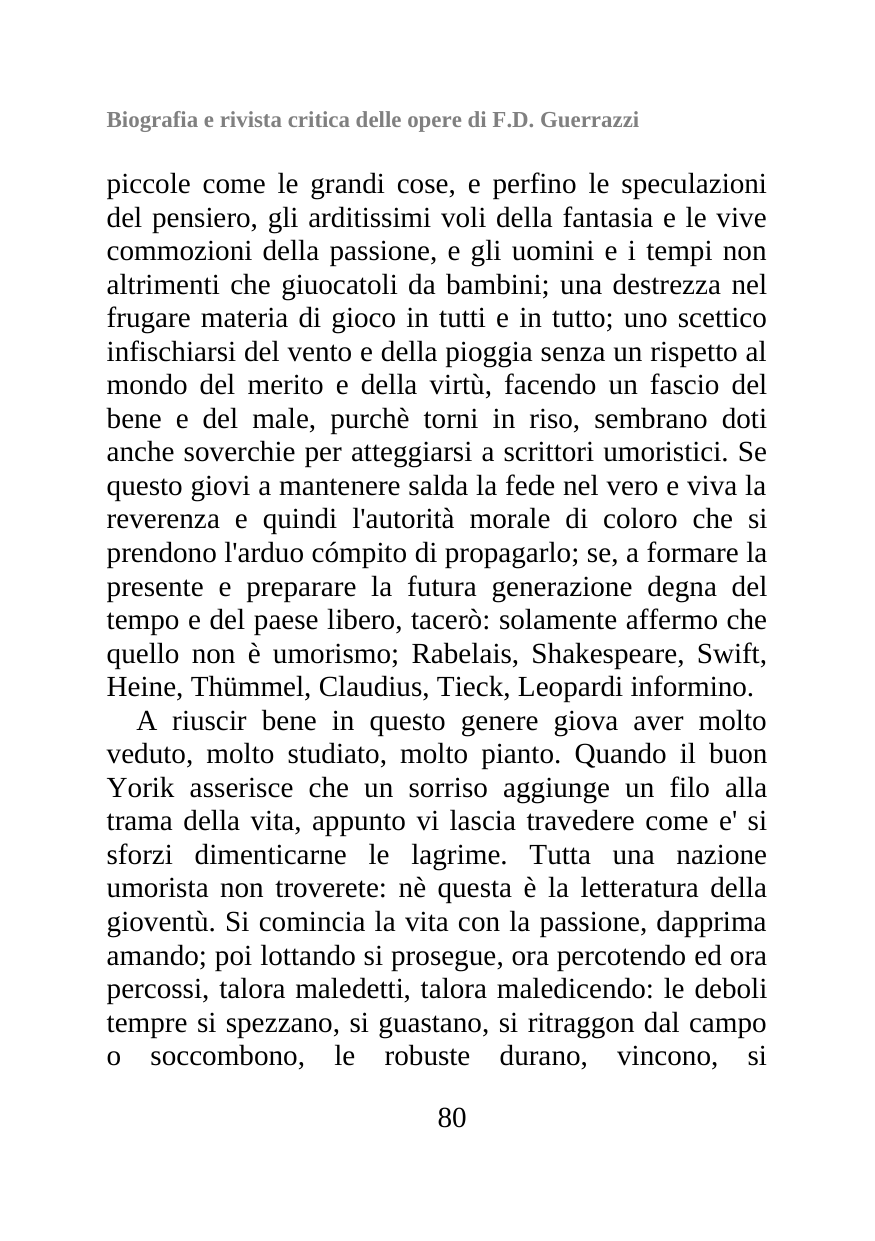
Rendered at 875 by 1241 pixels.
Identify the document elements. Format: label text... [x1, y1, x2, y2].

text piccole come le grandi cose, e perfino le speculazioni del pensiero, gli arditissimi voli della fantasia e le vive commozioni della passione, e gli uomini e i tempi non altrimenti che giuocatoli da bambini; una destrezza nel frugare materia di gioco in tutti e in tutto; uno scettico infischiarsi del vento e della pioggia senza un rispetto al mondo del merito e della virtù, facendo un fascio del bene e del male, purchè torni in riso, sembrano doti anche soverchie per atteggiarsi a scrittori umoristici. Se questo giovi a mantenere salda la fede nel vero e viva la reverenza e quindi l'autorità morale di coloro che si prendono l'arduo cómpito di propagarlo; se, a formare la presente e preparare la futura generazione degna del tempo e del paese libero, tacerò: solamente affermo che quello non è umorismo; Rabelais, Shakespeare, Swift, Heine, Thümmel, Claudius, Tieck, Leopardi informino. [106, 166, 768, 703]
text A riuscir bene in questo genere giova aver molto veduto, molto studiato, molto pianto. Quando il buon Yorik asserisce che un sorriso aggiunge un filo alla trama della vita, appunto vi lascia travedere come e' si sforzi dimenticarne le lagrime. Tutta una nazione umorista non troverete: nè questa è la letteratura della gioventù. Si comincia la vita con la passione, dapprima amando; poi lottando si prosegue, ora percotendo ed ora percossi, talora maledetti, talora maledicendo: le deboli tempre si spezzano, si guastano, si ritraggon dal campo o soccombono, le robuste durano, vincono, si [106, 703, 768, 1072]
